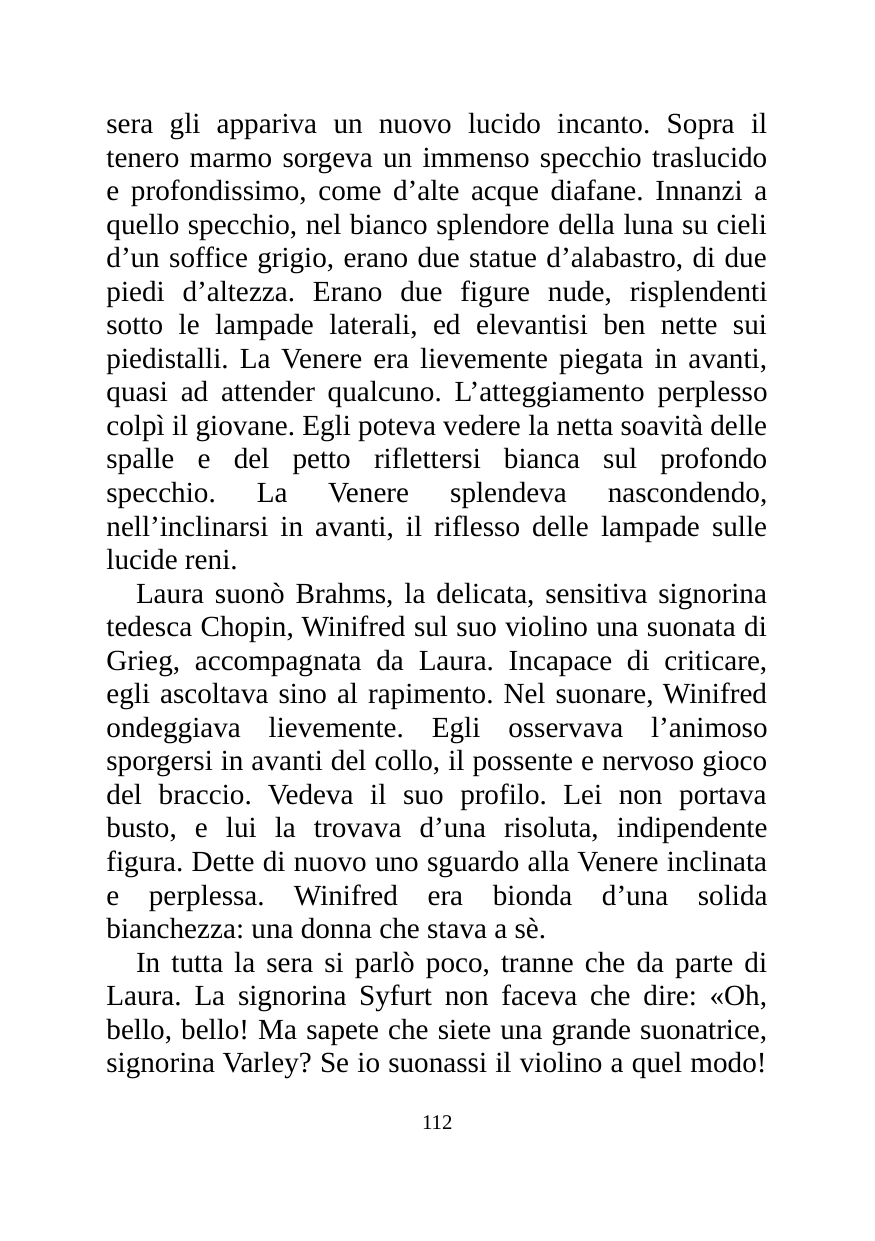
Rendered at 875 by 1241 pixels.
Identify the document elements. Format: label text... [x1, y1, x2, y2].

text Laura suonò Brahms, la delicata, sensitiva signorina tedesca Chopin, Winifred sul suo violino una suonata di Grieg, accompagnata da Laura. Incapace di criticare, egli ascoltava sino al rapimento. Nel suonare, Winifred ondeggiava lievemente. Egli osservava l’animoso sporgersi in avanti del collo, il possente e nervoso gioco del braccio. Vedeva il suo profilo. Lei non portava busto, e lui la trovava d’una risoluta, indipendente figura. Dette di nuovo uno sguardo alla Venere inclinata e perplessa. Winifred era bionda d’una solida bianchezza: una donna che stava a sè. [106, 576, 768, 945]
text In tutta la sera si parlò poco, tranne che da parte di Laura. La signorina Syfurt non faceva che dire: «Oh, bello, bello! Ma sapete che siete una grande suonatrice, signorina Varley? Se io suonassi il violino a quel modo! [106, 945, 768, 1079]
text sera gli appariva un nuovo lucido incanto. Sopra il tenero marmo sorgeva un immenso specchio traslucido e profondissimo, come d’alte acque diafane. Innanzi a quello specchio, nel bianco splendore della luna su cieli d’un soffice grigio, erano due statue d’alabastro, di due piedi d’altezza. Erano due figure nude, risplendenti sotto le lampade laterali, ed elevantisi ben nette sui piedistalli. La Venere era lievemente piegata in avanti, quasi ad attender qualcuno. L’atteggiamento perplesso colpì il giovane. Egli poteva vedere la netta soavità delle spalle e del petto riflettersi bianca sul profondo specchio. La Venere splendeva nascondendo, nell’inclinarsi in avanti, il riflesso delle lampade sulle lucide reni. [106, 106, 768, 576]
